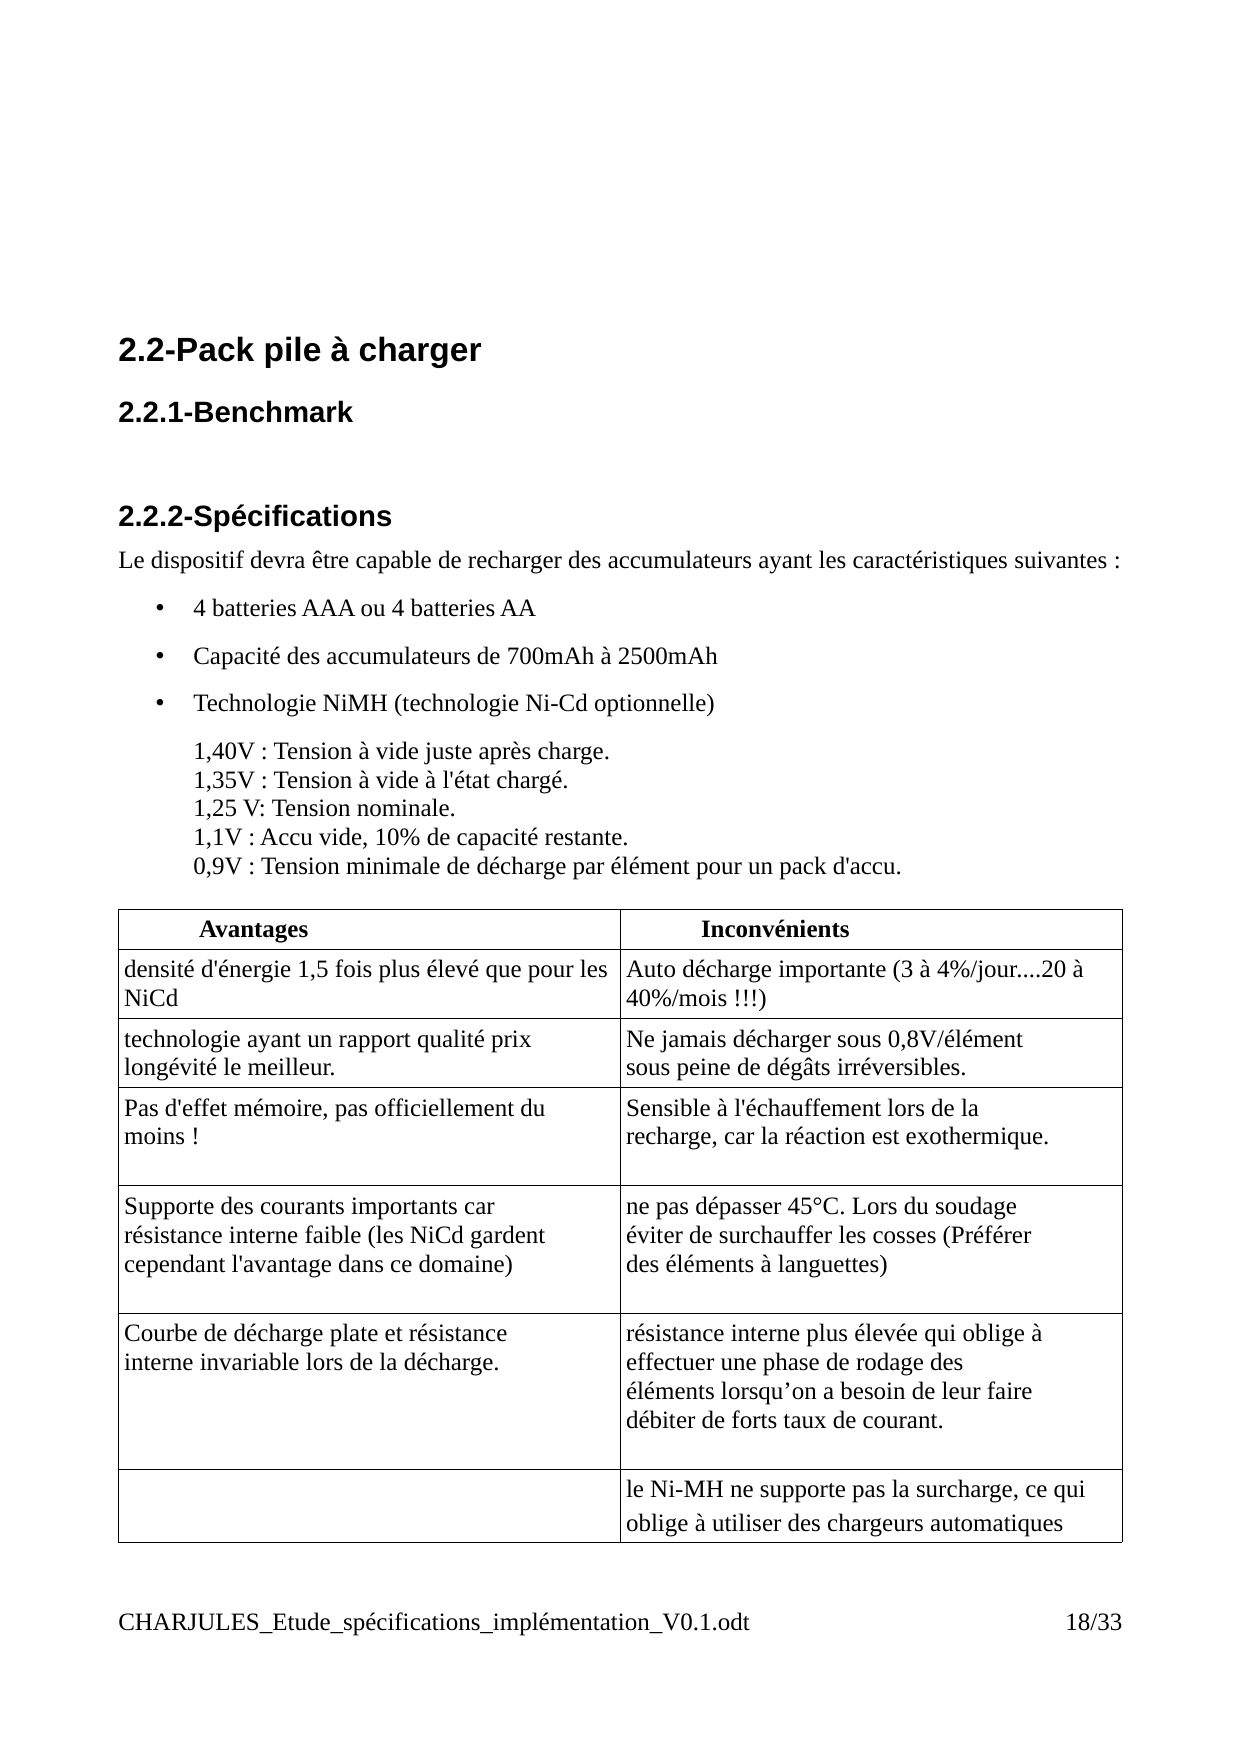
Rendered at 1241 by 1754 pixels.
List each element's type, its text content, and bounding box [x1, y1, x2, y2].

table_cell Auto décharge importante (3 à 4%/jour....20 à 40%/mois !!!) [621, 950, 1122, 1018]
table_cell le Ni-MH ne supporte pas la surcharge, ce qui oblige à utiliser des chargeurs automatiques [621, 1470, 1122, 1542]
table_cell Courbe de décharge plate et résistance interne invariable lors de la décharge. [119, 1314, 620, 1469]
subtitle 2.2.1-Benchmark [118, 395, 1122, 429]
table_cell Ne jamais décharger sous 0,8V/élément sous peine de dégâts irréversibles. [621, 1019, 1122, 1087]
table_header Inconvénients [621, 910, 1122, 949]
table_header Avantages [119, 910, 620, 949]
list Technologie NiMH (technologie Ni-Cd optionnelle) [156, 688, 1122, 717]
table_cell densité d'énergie 1,5 fois plus élevé que pour les NiCd [119, 950, 620, 1018]
table_cell Supporte des courants importants car résistance interne faible (les NiCd gardent cependant l'avantage dans ce domaine) [119, 1186, 620, 1313]
table_cell résistance interne plus élevée qui oblige à effectuer une phase de rodage des éléments lorsqu’on a besoin de leur faire débiter de forts taux de courant. [621, 1314, 1122, 1469]
text Le dispositif devra être capable de recharger des accumulateurs ayant les caractéristiques suivantes : [118, 546, 1122, 574]
table_cell ne pas dépasser 45°C. Lors du soudage éviter de surchauffer les cosses (Préférer des éléments à languettes) [621, 1186, 1122, 1313]
table_cell [119, 1470, 620, 1542]
table_cell Pas d'effet mémoire, pas officiellement du moins ! [119, 1088, 620, 1185]
list 1,40V : Tension à vide juste après charge. 1,35V : Tension à vide à l'état chargé. 1,25 V: Tension nominale. 1,1V : Accu vide, 10% de capacité restante. 0,9V : Tension minimale de décharge par élément pour un pack d'accu. [156, 736, 1122, 880]
table_cell Sensible à l'échauffement lors de la recharge, car la réaction est exothermique. [621, 1088, 1122, 1185]
subtitle 2.2.2-Spécifications [118, 499, 1122, 533]
table_cell technologie ayant un rapport qualité prix longévité le meilleur. [119, 1019, 620, 1087]
list 4 batteries AAA ou 4 batteries AA [156, 593, 1122, 622]
list Capacité des accumulateurs de 700mAh à 2500mAh [156, 641, 1122, 669]
subtitle 2.2-Pack pile à charger [118, 329, 1122, 368]
